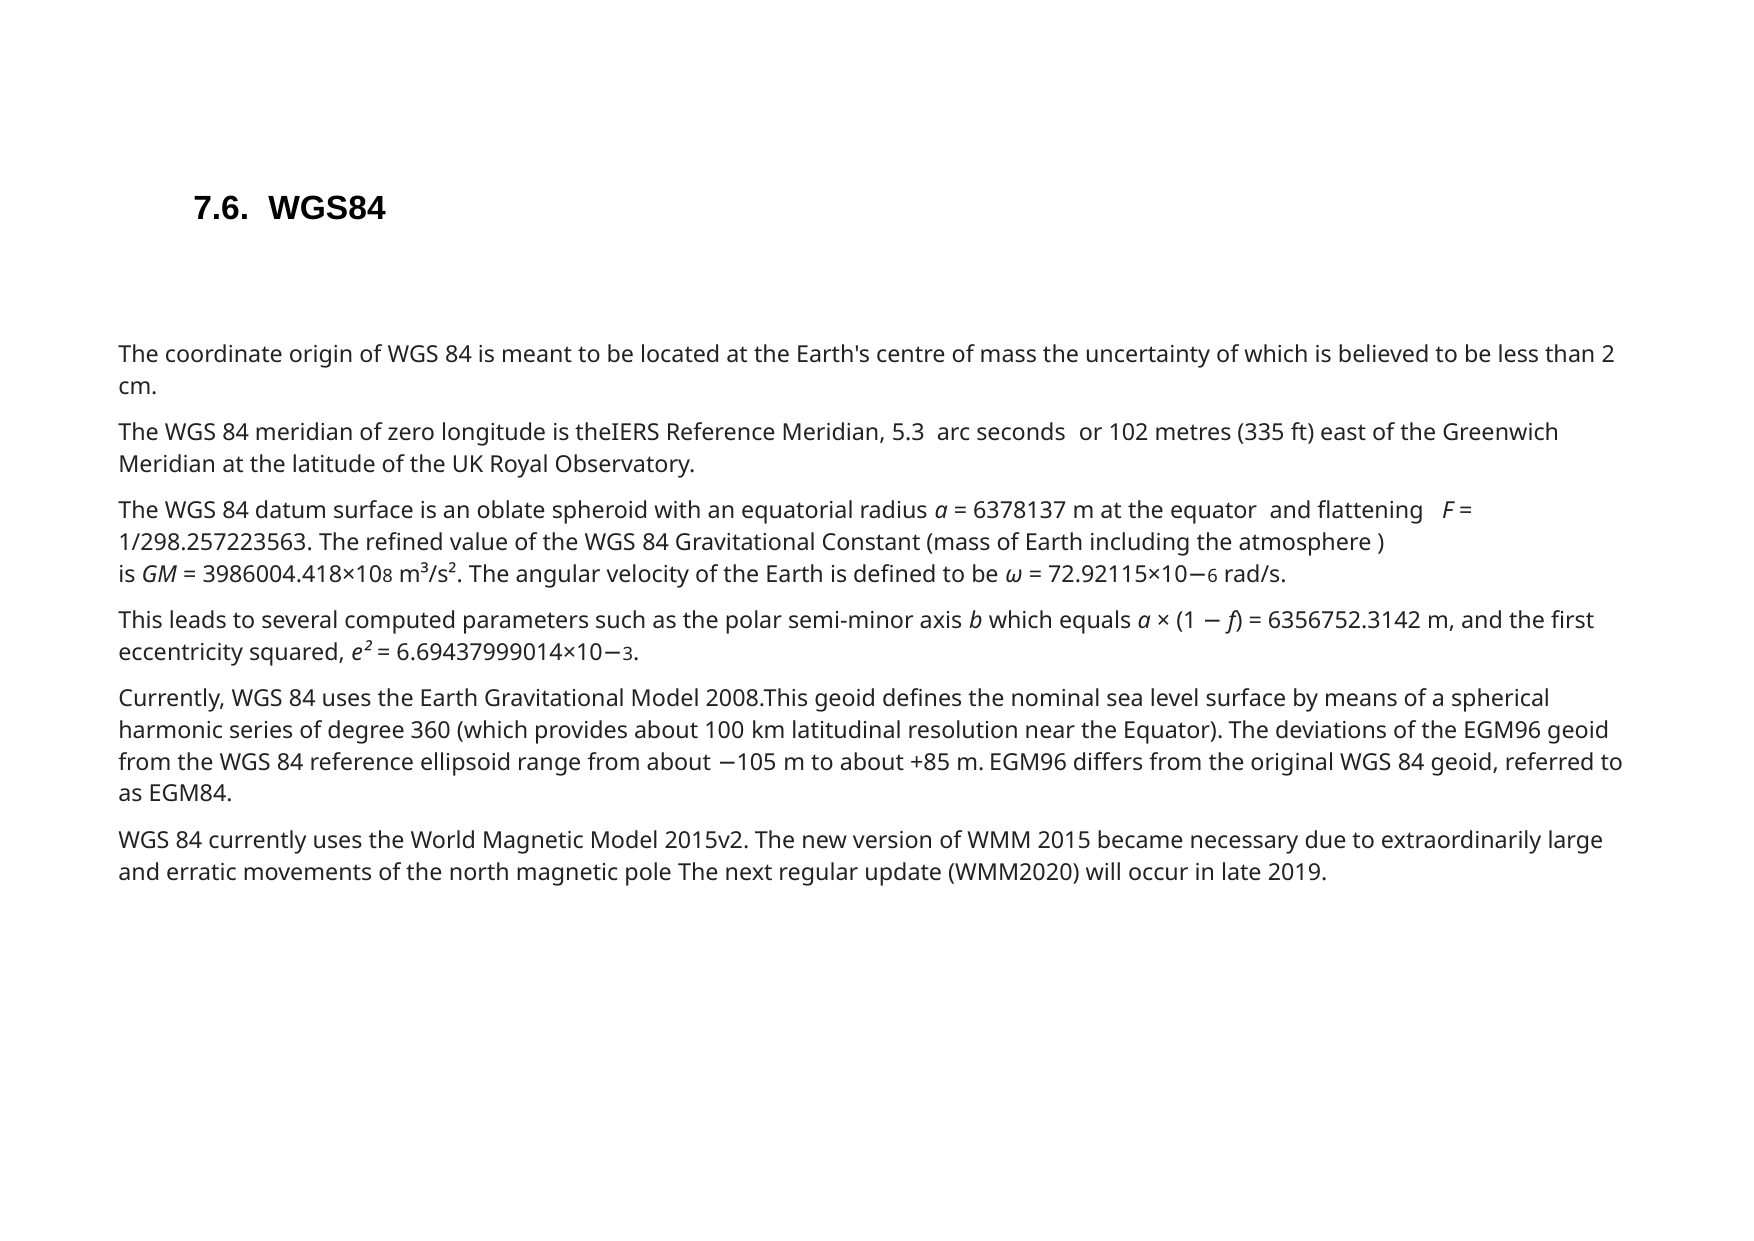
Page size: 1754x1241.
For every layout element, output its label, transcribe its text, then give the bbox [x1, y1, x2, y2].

text Currently, WGS 84 uses the Earth Gravitational Model 2008.This geoid defines the nominal sea level surface by means of a spherical harmonic series of degree 360 (which provides about 100 km latitudinal resolution near the Equator). The deviations of the EGM96 geoid from the WGS 84 reference ellipsoid range from about −105 m to about +85 m. EGM96 differs from the original WGS 84 geoid, referred to as EGM84. [118, 682, 1636, 809]
text This leads to several computed parameters such as the polar semi-minor axis b which equals a × (1 − f) = 6356752.3142 m, and the first eccentricity squared, e² = 6.69437999014×10−3. [118, 603, 1636, 667]
subtitle WGS84 [193, 188, 1636, 227]
text The WGS 84 datum surface is an oblate spheroid with an equatorial radius a = 6378137 m at the equator and flattening F = 1/298.257223563. The refined value of the WGS 84 Gravitational Constant (mass of Earth including the atmosphere ) is GM = 3986004.418×108 m³/s². The angular velocity of the Earth is defined to be ω = 72.92115×10−6 rad/s. [118, 493, 1636, 589]
text The WGS 84 meridian of zero longitude is theIERS Reference Meridian, 5.3 arc seconds or 102 metres (335 ft) east of the Greenwich Meridian at the latitude of the UK Royal Observatory. [118, 415, 1636, 479]
text WGS 84 currently uses the World Magnetic Model 2015v2. The new version of WMM 2015 became necessary due to extraordinarily large and erratic movements of the north magnetic pole The next regular update (WMM2020) will occur in late 2019. [118, 823, 1636, 887]
text The coordinate origin of WGS 84 is meant to be located at the Earth's centre of mass the uncertainty of which is believed to be less than 2 cm. [118, 337, 1636, 401]
